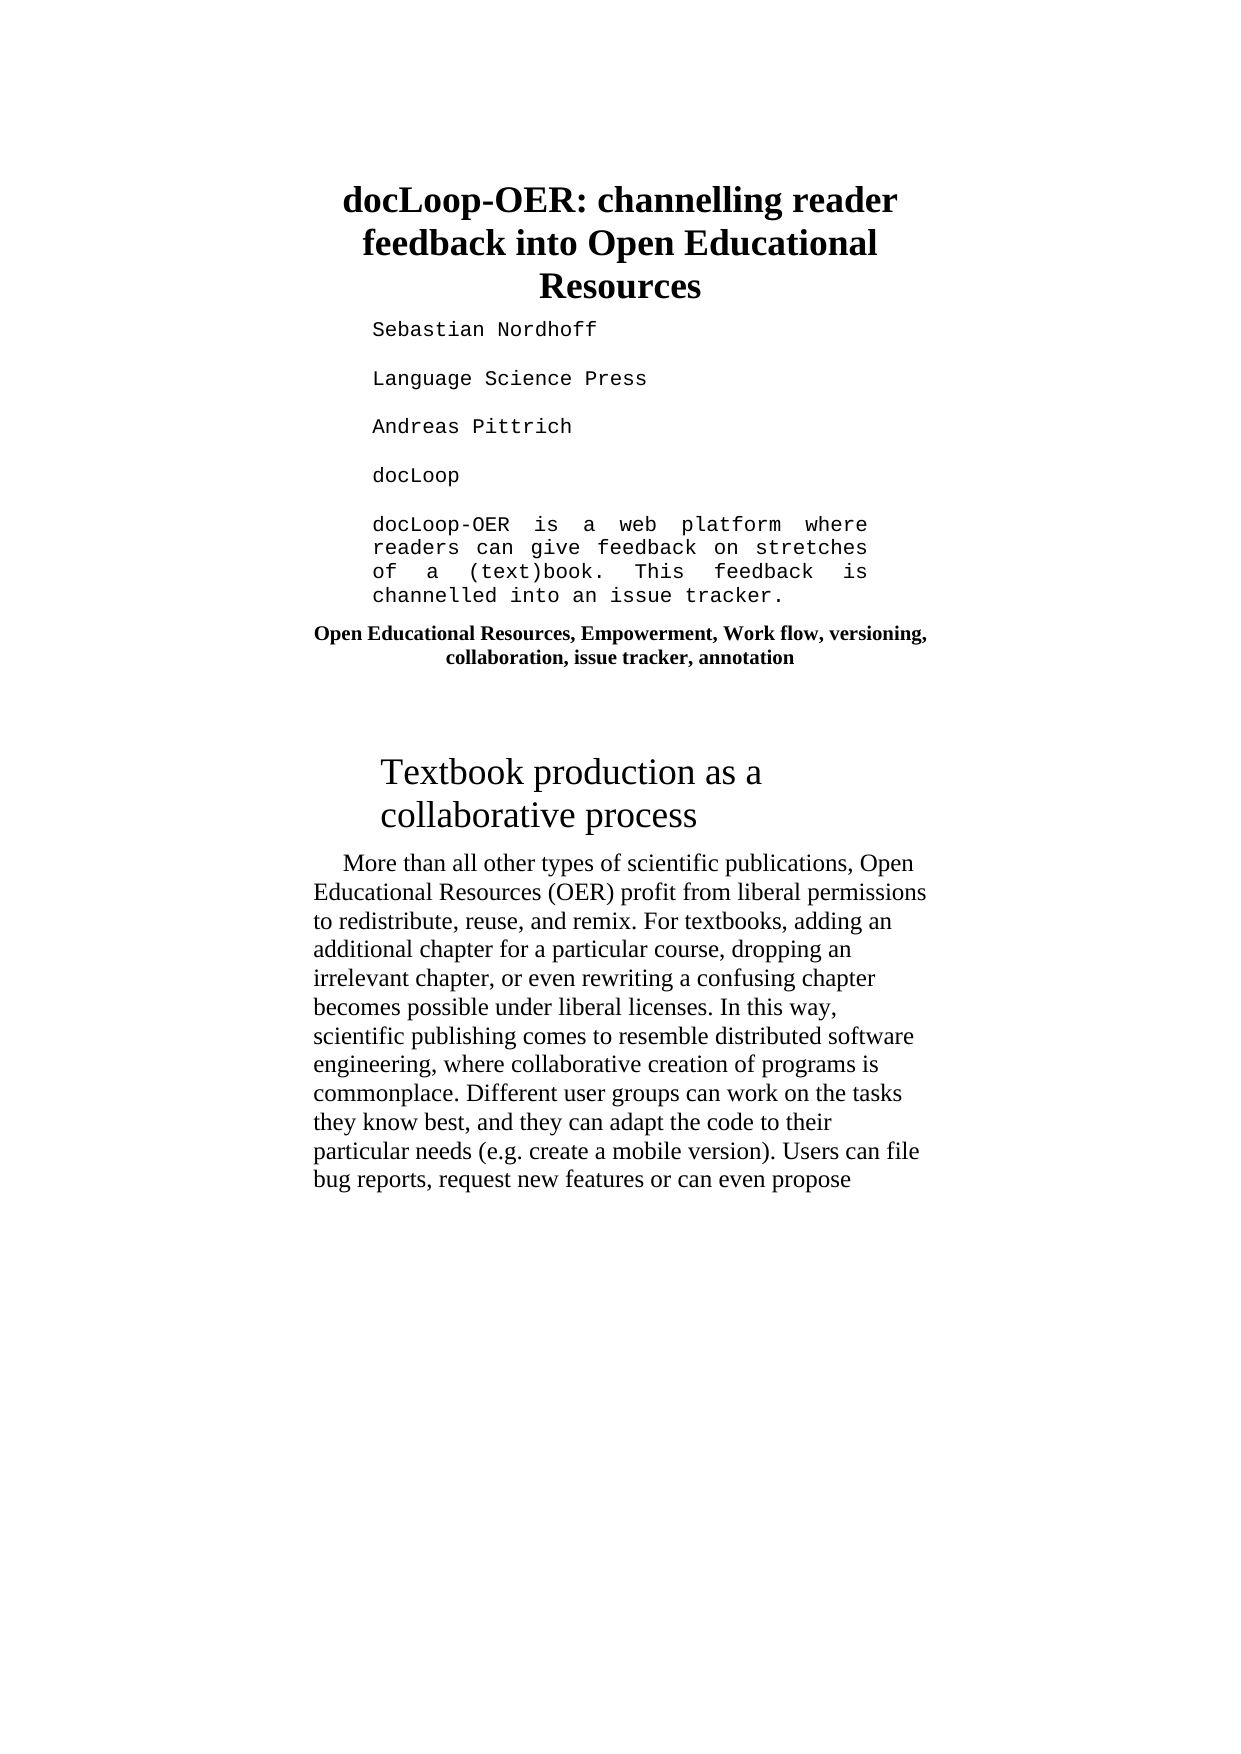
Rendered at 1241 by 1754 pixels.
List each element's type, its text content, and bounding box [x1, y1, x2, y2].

text Andreas Pittrich [372, 416, 868, 440]
title docLoop-OER: channelling reader feedback into Open Educational Resources [313, 177, 927, 307]
subtitle Textbook production as a collaborative process [380, 749, 927, 836]
text Sebastian Nordhoff [372, 319, 868, 343]
text docLoop [372, 465, 868, 489]
text Language Science Press [372, 368, 868, 391]
text Open Educational Resources, Empowerment, Work flow, versioning, collaboration, issue tracker, annotation [313, 621, 927, 669]
text More than all other types of scientific publications, Open Educational Resources (OER) profit from liberal permissions to redistribute, reuse, and remix. For textbooks, adding an additional chapter for a particular course, dropping an irrelevant chapter, or even rewriting a confusing chapter becomes possible under liberal licenses. In this way, scientific publishing comes to resemble distributed software engineering, where collaborative creation of programs is commonplace. Different user groups can work on the tasks they know best, and they can adapt the code to their particular needs (e.g. create a mobile version). Users can file bug reports, request new features or can even propose [313, 848, 927, 1193]
text docLoop-OER is a web platform where readers can give feedback on stretches of a (text)book. This feedback is channelled into an issue tracker. [372, 514, 868, 608]
